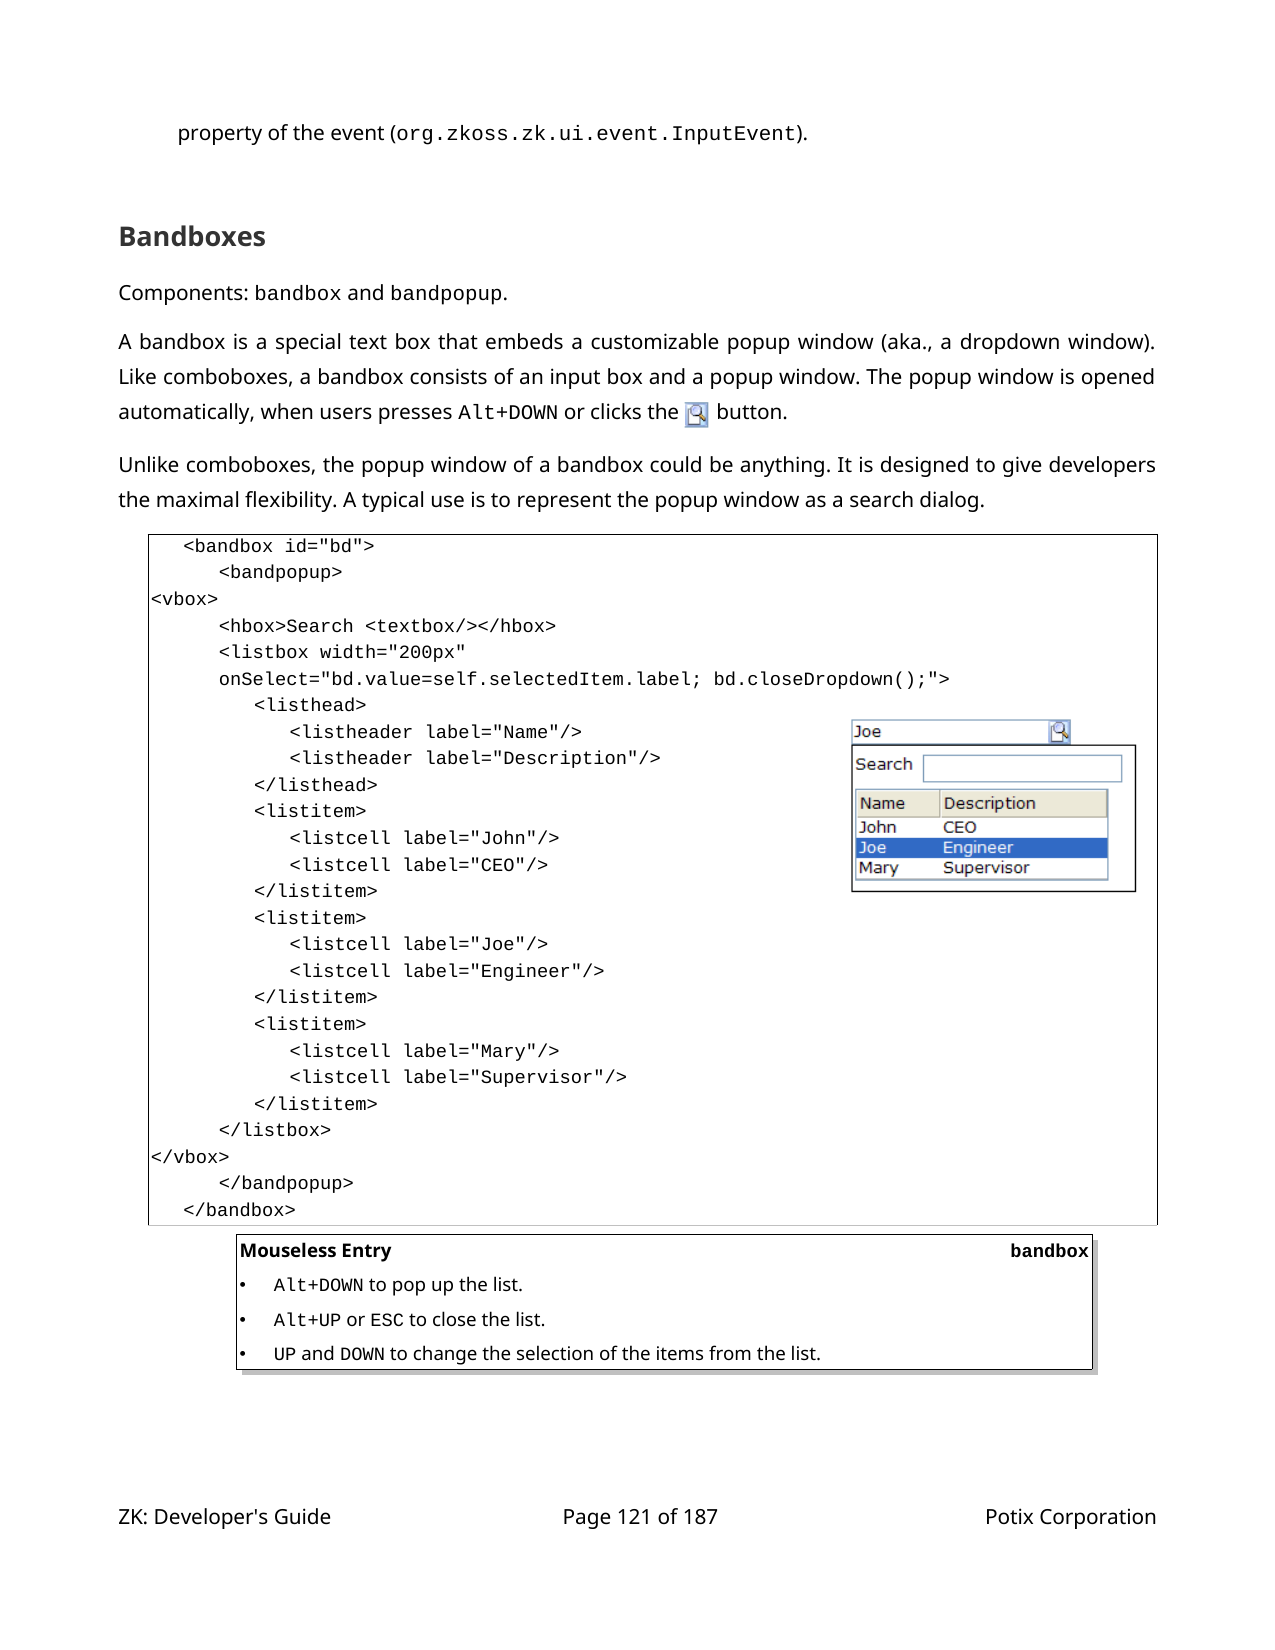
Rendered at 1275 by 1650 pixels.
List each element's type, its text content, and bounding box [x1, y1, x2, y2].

picture [684, 401, 711, 429]
text property of the event (org.zkoss.zk.ui.event.InputEvent). [177, 118, 1157, 147]
list Alt+UP or ESC to close the list. [237, 1303, 1092, 1332]
text Components: bandbox and bandpopup. [118, 278, 1157, 306]
list UP and DOWN to change the selection of the items from the list. [237, 1338, 1092, 1369]
text <bandbox id="bd"> <bandpopup> <vbox> <hbox>Search <textbox/></hbox> <listbox width="200px" onSelect="bd.value=self.selectedItem.label; bd.closeDropdown();"> <listhead> <listheader label="Name"/> <listheader label="Description"/> </listhead> <listitem> <listcell label="John"/> <listcell label="CEO"/> </listitem> <listitem> <listcell label="Joe"/> <listcell label="Engineer"/> </listitem> <listitem> <listcell label="Mary"/> <listcell label="Supervisor"/> </listitem> </listbox> </vbox> </bandpopup> </bandbox> [149, 535, 1157, 1225]
subtitle Bandboxes [118, 217, 1157, 254]
text Unlike comboboxes, the popup window of a bandbox could be anything. It is designed to give developers the maximal flexibility. A typical use is to represent the popup window as a search dialog. [118, 450, 1157, 513]
picture [849, 717, 1140, 896]
list Alt+DOWN to pop up the list. [237, 1268, 1092, 1297]
text A bandbox is a special text box that embeds a customizable popup window (aka., a dropdown window). Like comboboxes, a bandbox consists of an input box and a popup window. The popup window is opened automatically, when users presses Alt+DOWN or clicks the button. [118, 327, 1157, 429]
text Mouseless Entry bandbox [237, 1235, 1092, 1263]
